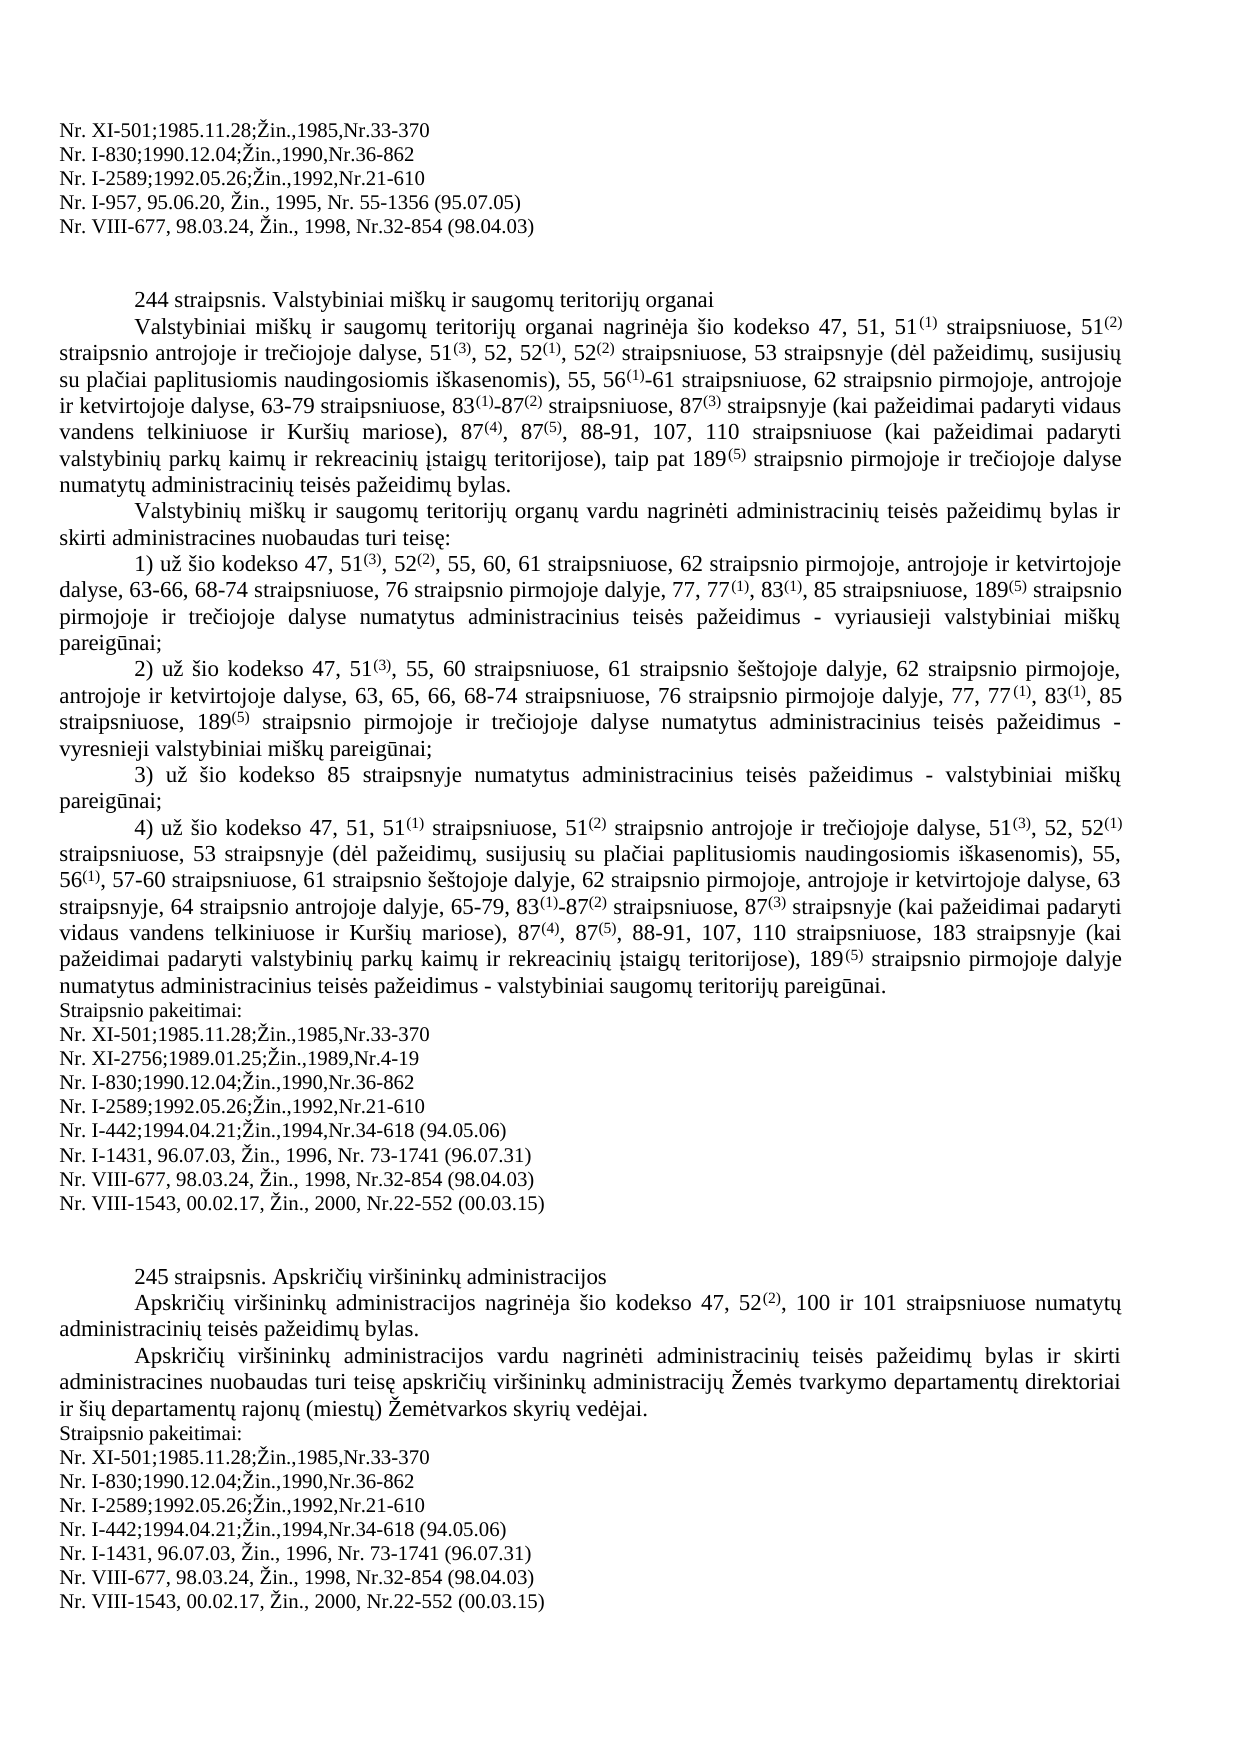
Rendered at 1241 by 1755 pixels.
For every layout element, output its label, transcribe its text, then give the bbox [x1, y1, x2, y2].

text Apskričių viršininkų administracijos vardu nagrinėti administracinių teisės pažeidimų bylas ir skirti administracines nuobaudas turi teisę apskričių viršininkų administracijų Žemės tvarkymo departamentų direktoriai ir šių departamentų rajonų (miestų) Žemėtvarkos skyrių vedėjai. [59, 1342, 1122, 1421]
text Nr. VIII-1543, 00.02.17, Žin., 2000, Nr.22-552 (00.03.15) [59, 1191, 1122, 1215]
text 4) už šio kodekso 47, 51, 51(1) straipsniuose, 51(2) straipsnio antrojoje ir trečiojoje dalyse, 51(3), 52, 52(1) straipsniuose, 53 straipsnyje (dėl pažeidimų, susijusių su plačiai paplitusiomis naudingosiomis iškasenomis), 55, 56(1), 57-60 straipsniuose, 61 straipsnio šeštojoje dalyje, 62 straipsnio pirmojoje, antrojoje ir ketvirtojoje dalyse, 63 straipsnyje, 64 straipsnio antrojoje dalyje, 65-79, 83(1)-87(2) straipsniuose, 87(3) straipsnyje (kai pažeidimai padaryti vidaus vandens telkiniuose ir Kuršių mariose), 87(4), 87(5), 88-91, 107, 110 straipsniuose, 183 straipsnyje (kai pažeidimai padaryti valstybinių parkų kaimų ir rekreacinių įstaigų teritorijose), 189(5) straipsnio pirmojoje dalyje numatytus administracinius teisės pažeidimus - valstybiniai saugomų teritorijų pareigūnai. [59, 814, 1122, 998]
text Nr. XI-501;1985.11.28;Žin.,1985,Nr.33-370 [59, 118, 1122, 142]
text Valstybinių miškų ir saugomų teritorijų organų vardu nagrinėti administracinių teisės pažeidimų bylas ir skirti administracines nuobaudas turi teisę: [59, 497, 1122, 550]
text Nr. VIII-677, 98.03.24, Žin., 1998, Nr.32-854 (98.04.03) [59, 1167, 1122, 1191]
text 3) už šio kodekso 85 straipsnyje numatytus administracinius teisės pažeidimus - valstybiniai miškų pareigūnai; [59, 761, 1122, 814]
text 1) už šio kodekso 47, 51(3), 52(2), 55, 60, 61 straipsniuose, 62 straipsnio pirmojoje, antrojoje ir ketvirtojoje dalyse, 63-66, 68-74 straipsniuose, 76 straipsnio pirmojoje dalyje, 77, 77(1), 83(1), 85 straipsniuose, 189(5) straipsnio pirmojoje ir trečiojoje dalyse numatytus administracinius teisės pažeidimus - vyriausieji valstybiniai miškų pareigūnai; [59, 550, 1122, 656]
text Nr. VIII-677, 98.03.24, Žin., 1998, Nr.32-854 (98.04.03) [59, 1565, 1122, 1589]
text Nr. I-957, 95.06.20, Žin., 1995, Nr. 55-1356 (95.07.05) [59, 190, 1122, 214]
text Nr. XI-501;1985.11.28;Žin.,1985,Nr.33-370 [59, 1445, 1122, 1469]
text Nr. VIII-1543, 00.02.17, Žin., 2000, Nr.22-552 (00.03.15) [59, 1589, 1122, 1613]
text Straipsnio pakeitimai: [59, 998, 1122, 1022]
text Nr. I-830;1990.12.04;Žin.,1990,Nr.36-862 [59, 1070, 1122, 1094]
text Nr. XI-501;1985.11.28;Žin.,1985,Nr.33-370 [59, 1022, 1122, 1046]
text Straipsnio pakeitimai: [59, 1421, 1122, 1445]
text Nr. I-442;1994.04.21;Žin.,1994,Nr.34-618 (94.05.06) [59, 1118, 1122, 1142]
text Nr. I-2589;1992.05.26;Žin.,1992,Nr.21-610 [59, 166, 1122, 190]
text 2) už šio kodekso 47, 51(3), 55, 60 straipsniuose, 61 straipsnio šeštojoje dalyje, 62 straipsnio pirmojoje, antrojoje ir ketvirtojoje dalyse, 63, 65, 66, 68-74 straipsniuose, 76 straipsnio pirmojoje dalyje, 77, 77(1), 83(1), 85 straipsniuose, 189(5) straipsnio pirmojoje ir trečiojoje dalyse numatytus administracinius teisės pažeidimus - vyresnieji valstybiniai miškų pareigūnai; [59, 656, 1122, 761]
text Nr. I-2589;1992.05.26;Žin.,1992,Nr.21-610 [59, 1094, 1122, 1118]
text Nr. I-1431, 96.07.03, Žin., 1996, Nr. 73-1741 (96.07.31) [59, 1541, 1122, 1565]
text Nr. VIII-677, 98.03.24, Žin., 1998, Nr.32-854 (98.04.03) [59, 214, 1122, 238]
text Nr. I-1431, 96.07.03, Žin., 1996, Nr. 73-1741 (96.07.31) [59, 1142, 1122, 1167]
text Nr. I-830;1990.12.04;Žin.,1990,Nr.36-862 [59, 142, 1122, 166]
text Nr. I-830;1990.12.04;Žin.,1990,Nr.36-862 [59, 1469, 1122, 1493]
text Nr. I-442;1994.04.21;Žin.,1994,Nr.34-618 (94.05.06) [59, 1517, 1122, 1541]
text Nr. I-2589;1992.05.26;Žin.,1992,Nr.21-610 [59, 1493, 1122, 1517]
text Nr. XI-2756;1989.01.25;Žin.,1989,Nr.4-19 [59, 1046, 1122, 1070]
text 244 straipsnis. Valstybiniai miškų ir saugomų teritorijų organai [59, 287, 1122, 313]
text Valstybiniai miškų ir saugomų teritorijų organai nagrinėja šio kodekso 47, 51, 51(1) straipsniuose, 51(2) straipsnio antrojoje ir trečiojoje dalyse, 51(3), 52, 52(1), 52(2) straipsniuose, 53 straipsnyje (dėl pažeidimų, susijusių su plačiai paplitusiomis naudingosiomis iškasenomis), 55, 56(1)-61 straipsniuose, 62 straipsnio pirmojoje, antrojoje ir ketvirtojoje dalyse, 63-79 straipsniuose, 83(1)-87(2) straipsniuose, 87(3) straipsnyje (kai pažeidimai padaryti vidaus vandens telkiniuose ir Kuršių mariose), 87(4), 87(5), 88-91, 107, 110 straipsniuose (kai pažeidimai padaryti valstybinių parkų kaimų ir rekreacinių įstaigų teritorijose), taip pat 189(5) straipsnio pirmojoje ir trečiojoje dalyse numatytų administracinių teisės pažeidimų bylas. [59, 313, 1122, 497]
text 245 straipsnis. Apskričių viršininkų administracijos [59, 1263, 1122, 1289]
text Apskričių viršininkų administracijos nagrinėja šio kodekso 47, 52(2), 100 ir 101 straipsniuose numatytų administracinių teisės pažeidimų bylas. [59, 1289, 1122, 1342]
